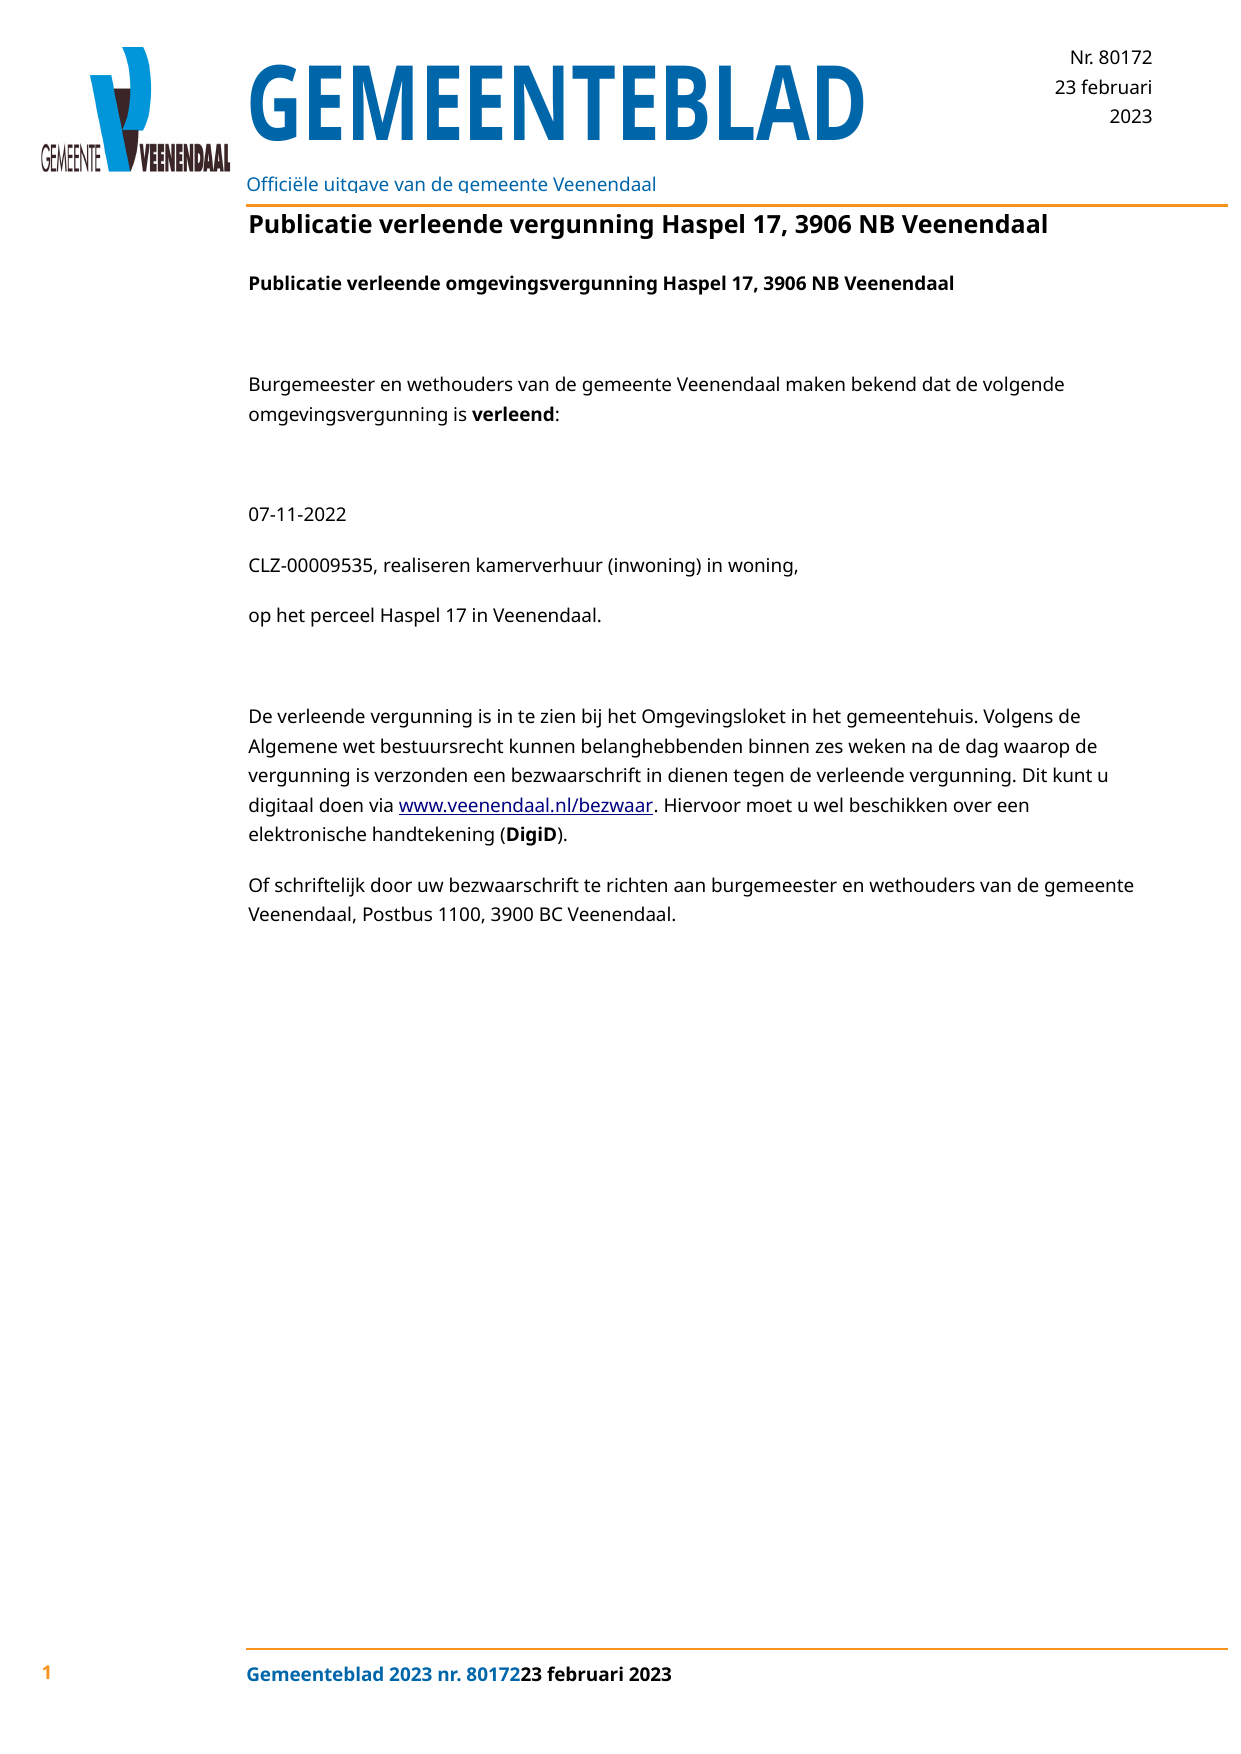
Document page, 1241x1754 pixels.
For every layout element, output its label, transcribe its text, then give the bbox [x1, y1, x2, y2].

text De verleende vergunning is in te zien bij het Omgevingsloket in het gemeentehuis. Volgens de Algemene wet bestuursrecht kunnen belanghebbenden binnen zes weken na de dag waarop de vergunning is verzonden een bezwaarschrift in dienen tegen de verleende vergunning. Dit kunt u digitaal doen via www.veenendaal.nl/bezwaar. Hiervoor moet u wel beschikken over een elektronische handtekening (DigiD). [248, 703, 1152, 847]
text Burgemeester en wethouders van de gemeente Veenendaal maken bekend dat de volgende omgevingsvergunning is verleend: [248, 371, 1152, 426]
picture [41, 47, 130, 172]
text Of schriftelijk door uw bezwaarschrift te richten aan burgemeester en wethouders van de gemeente Veenendaal, Postbus 1100, 3900 BC Veenendaal. [248, 872, 1152, 927]
picture [123, 47, 231, 172]
text 07-11-2022 [248, 502, 1152, 527]
text Publicatie verleende vergunning Haspel 17, 3906 NB Veenendaal [248, 207, 1152, 241]
text CLZ-00009535, realiseren kamerverhuur (inwoning) in woning, [248, 552, 1152, 578]
text op het perceel Haspel 17 in Veenendaal. [248, 602, 1152, 628]
text Publicatie verleende omgevingsvergunning Haspel 17, 3906 NB Veenendaal [248, 270, 1152, 296]
